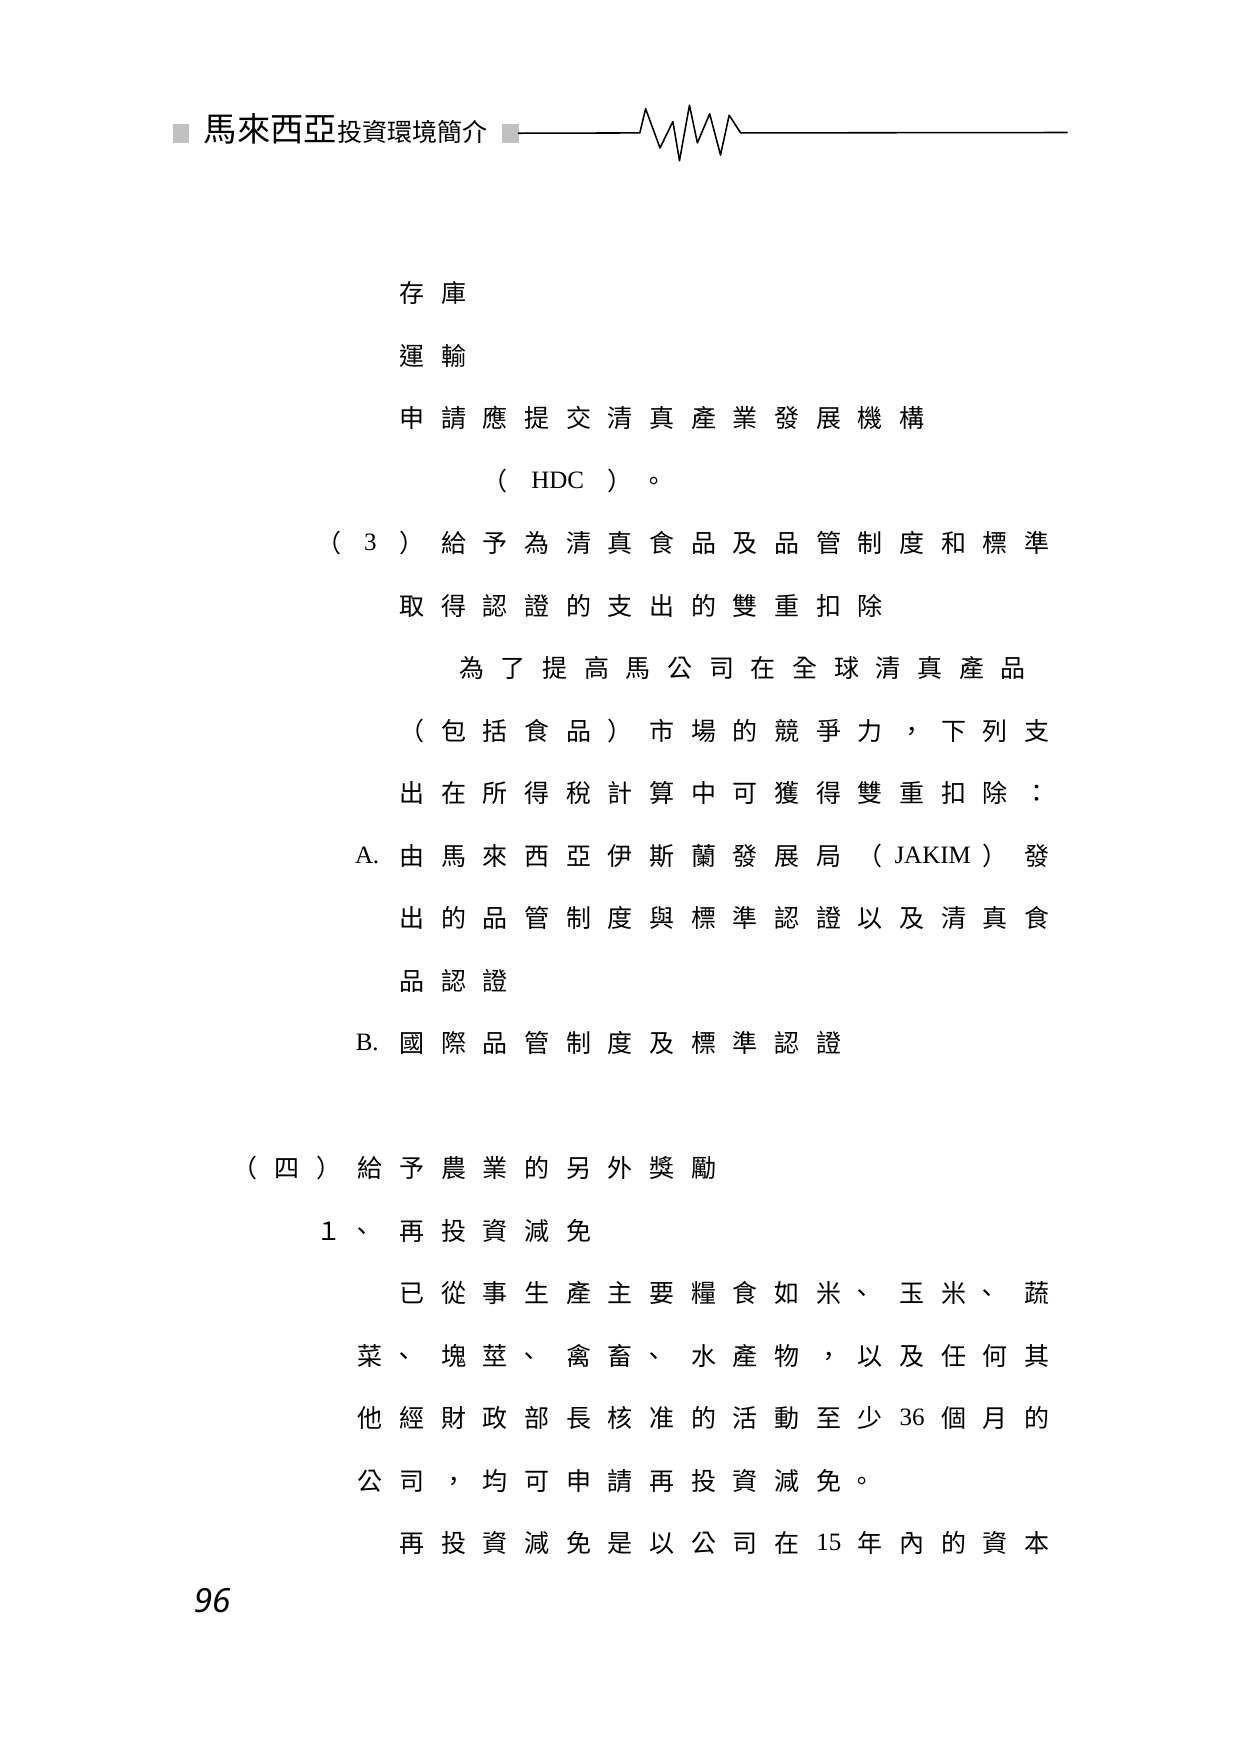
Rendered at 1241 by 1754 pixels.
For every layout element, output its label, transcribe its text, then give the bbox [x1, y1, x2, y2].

text １、再投資減免 [281, 1188, 1058, 1250]
text 為了提高馬公司在全球清真產品（包括食品）市場的競爭力，下列支出在所得稅計算中可獲得雙重扣除： [306, 625, 1058, 813]
text （四）給予農業的另外獎勵 [207, 1125, 1058, 1188]
text 再投資減免是以公司在15年內的資本 [330, 1500, 1058, 1563]
text （3）給予為清真食品及品管制度和標準取得認證的支出的雙重扣除 [306, 500, 1058, 625]
text 已從事生產主要糧食如米、玉米、蔬菜、塊莖、禽畜、水產物，以及任何其他經財政部長核准的活動至少36個月的公司，均可申請再投資減免。 [330, 1250, 1058, 1500]
text 申請應提交清真產業發展機構（HDC）。 [367, 375, 1058, 500]
text B. 國際品管制度及標準認證 [330, 1000, 1058, 1063]
text 存庫 [367, 250, 1058, 313]
text 運輸 [367, 313, 1058, 375]
text A. 由馬來西亞伊斯蘭發展局（JAKIM）發出的品管制度與標準認證以及清真食品認證 [330, 813, 1058, 1000]
